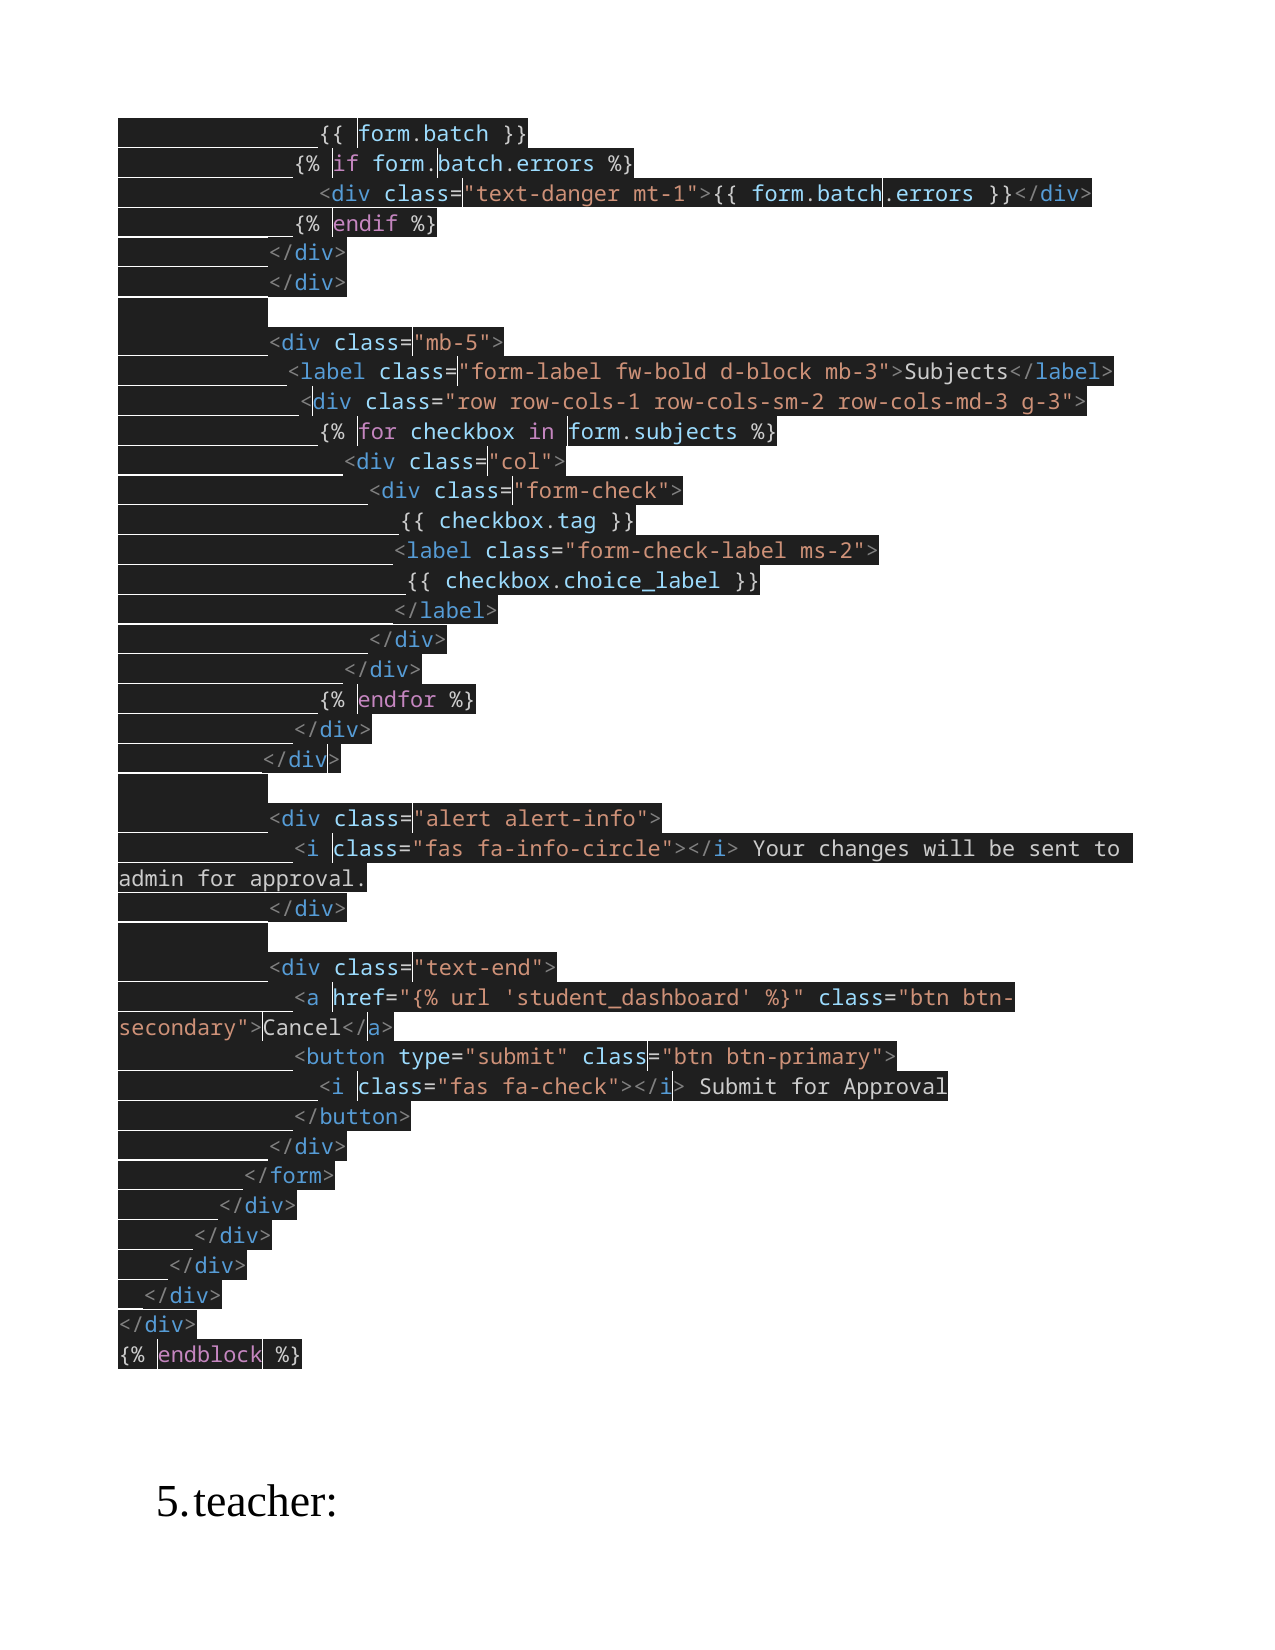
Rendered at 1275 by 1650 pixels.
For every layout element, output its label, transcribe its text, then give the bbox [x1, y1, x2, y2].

text </div> [118, 1309, 1157, 1339]
text {% endblock %} [118, 1339, 1157, 1369]
text {{ checkbox.choice_label }} [118, 565, 1157, 595]
text </div> [118, 1190, 1157, 1220]
text <label class="form-label fw-bold d-block mb-3">Subjects</label> [118, 356, 1157, 386]
text </form> [118, 1161, 1157, 1190]
text </div> [118, 1131, 1157, 1161]
text <div class="col"> [118, 446, 1157, 476]
text <div class="alert alert-info"> [118, 803, 1157, 833]
text </button> [118, 1101, 1157, 1131]
text <button type="submit" class="btn btn-primary"> [118, 1041, 1157, 1071]
text <div class="text-end"> [118, 952, 1157, 982]
text </label> [118, 595, 1157, 624]
text <div class="text-danger mt-1">{{ form.batch.errors }}</div> [118, 178, 1157, 207]
text {{ checkbox.tag }} [118, 505, 1157, 535]
text <div class="form-check"> [118, 476, 1157, 505]
text {{ form.batch }} [118, 118, 1157, 148]
text </div> [118, 237, 1157, 267]
text <div class="row row-cols-1 row-cols-sm-2 row-cols-md-3 g-3"> [118, 386, 1157, 416]
text {% endfor %} [118, 684, 1157, 714]
text {% endif %} [118, 207, 1157, 237]
text </div> [118, 1220, 1157, 1250]
text </div> [118, 714, 1157, 744]
text </div> [118, 267, 1157, 297]
text </div> [118, 1250, 1157, 1280]
text <i class="fas fa-info-circle"></i> Your changes will be sent to admin for approval. [118, 833, 1157, 892]
text {% if form.batch.errors %} [118, 148, 1157, 178]
text <i class="fas fa-check"></i> Submit for Approval [118, 1071, 1157, 1101]
text </div> [118, 744, 1157, 773]
text </div> [118, 1280, 1157, 1309]
text {% for checkbox in form.subjects %} [118, 416, 1157, 446]
text <div class="mb-5"> [118, 327, 1157, 356]
text <label class="form-check-label ms-2"> [118, 535, 1157, 565]
text <a href="{% url 'student_dashboard' %}" class="btn btn-secondary">Cancel</a> [118, 982, 1157, 1041]
list teacher: [156, 1474, 1157, 1527]
text </div> [118, 892, 1157, 922]
text </div> [118, 654, 1157, 684]
text </div> [118, 624, 1157, 654]
